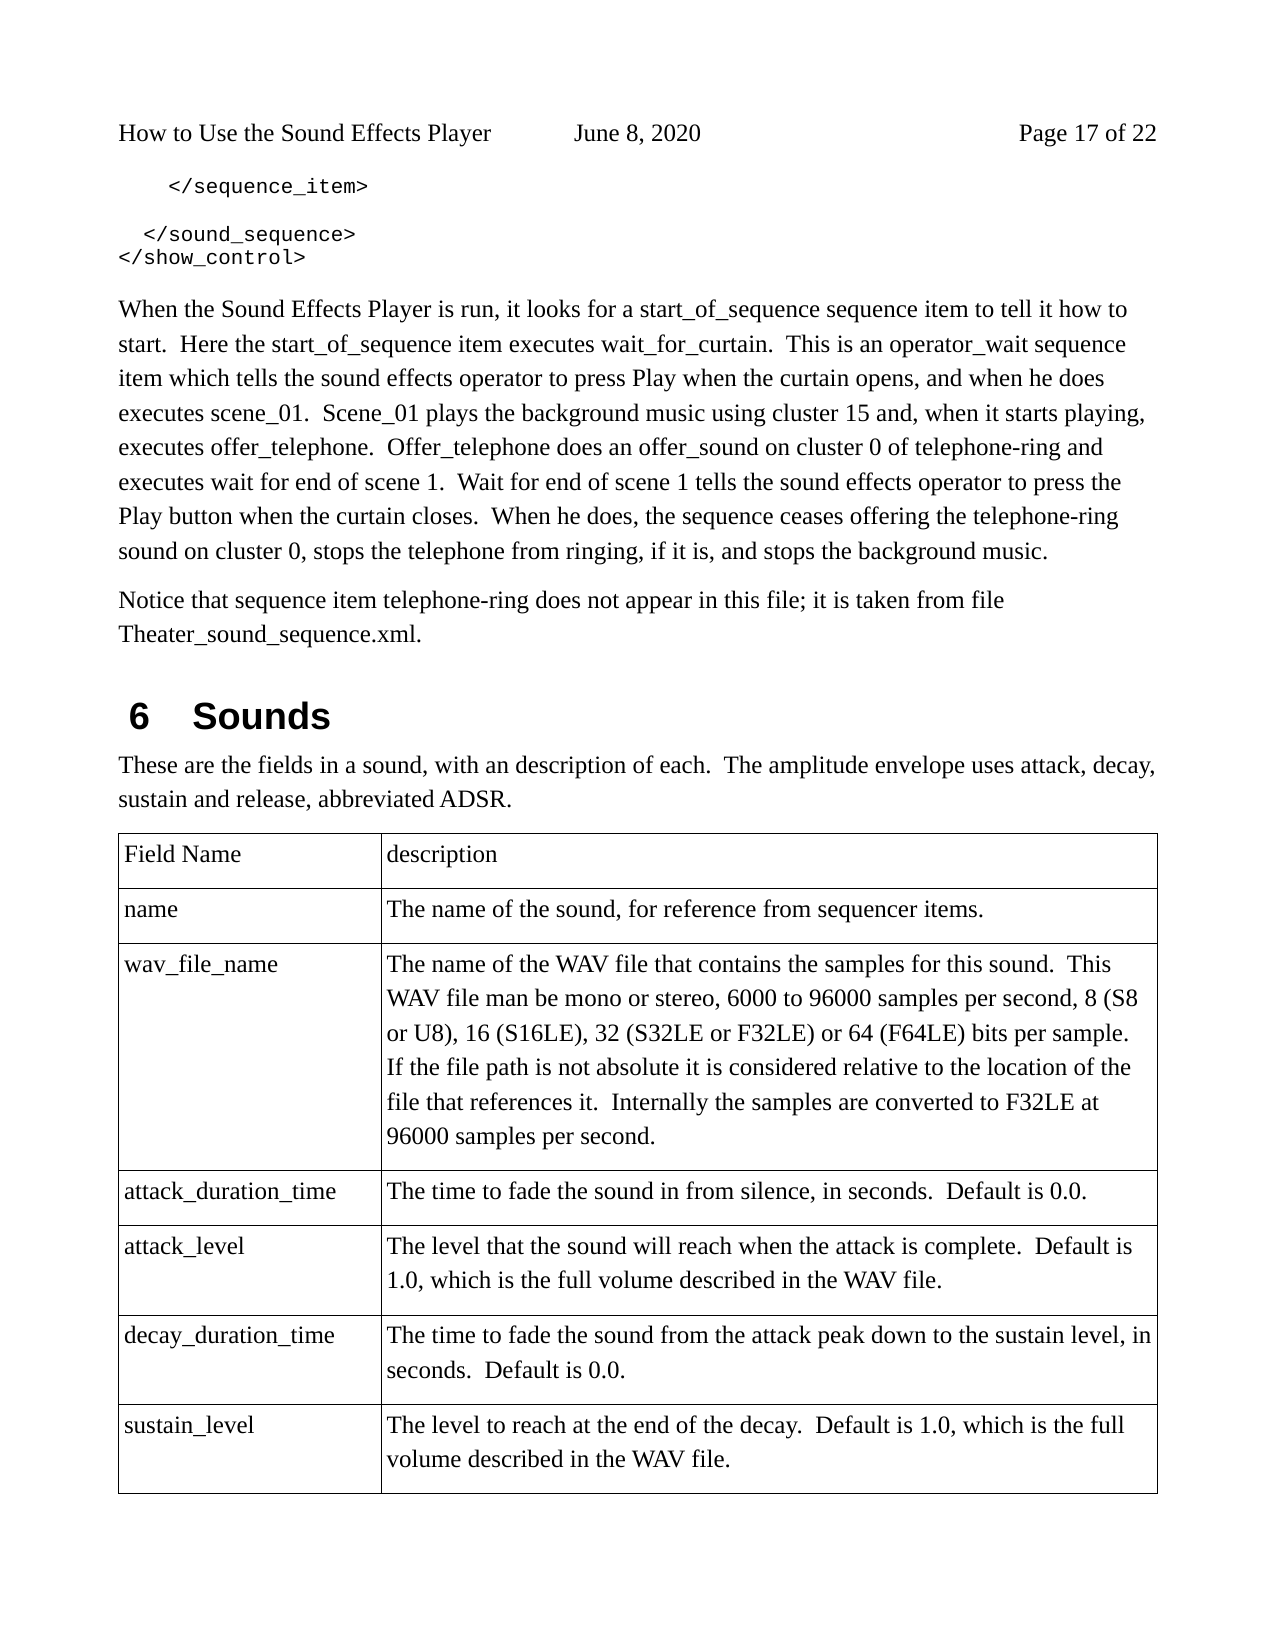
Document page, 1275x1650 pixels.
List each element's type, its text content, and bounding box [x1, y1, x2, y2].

table_cell attack_duration_time [119, 1171, 381, 1225]
table_header Field Name [119, 834, 381, 888]
text These are the fields in a sound, with an description of each. The amplitude envelope uses attack, decay, sustain and release, abbreviated ADSR. [118, 750, 1157, 813]
text When the Sound Effects Player is run, it looks for a start_of_sequence sequence item to tell it how to start. Here the start_of_sequence item executes wait_for_curtain. This is an operator_wait sequence item which tells the sound effects operator to press Play when the curtain opens, and when he does executes scene_01. Scene_01 plays the background music using cluster 15 and, when it starts playing, executes offer_telephone. Offer_telephone does an offer_sound on cluster 0 of telephone-ring and executes wait for end of scene 1. Wait for end of scene 1 tells the sound effects operator to press the Play button when the curtain closes. When he does, the sequence ceases offering the telephone-ring sound on cluster 0, stops the telephone from ringing, if it is, and stops the background music. [118, 294, 1157, 565]
table_cell name [119, 889, 381, 943]
table_cell decay_duration_time [119, 1316, 381, 1404]
text </show_control> [118, 247, 1157, 271]
table_cell attack_level [119, 1226, 381, 1314]
table_cell The name of the sound, for reference from sequencer items. [382, 889, 1157, 943]
table_cell sustain_level [119, 1405, 381, 1493]
text </sound_sequence> [118, 224, 1157, 247]
table_header description [382, 834, 1157, 888]
subtitle Sounds [118, 693, 1157, 737]
text </sequence_item> [118, 176, 1157, 200]
text Notice that sequence item telephone-ring does not appear in this file; it is taken from file Theater_sound_sequence.xml. [118, 585, 1157, 648]
table_cell wav_file_name [119, 944, 381, 1170]
table_cell The time to fade the sound from the attack peak down to the sustain level, in seconds. Default is 0.0. [382, 1316, 1157, 1404]
table_cell The level to reach at the end of the decay. Default is 1.0, which is the full volume described in the WAV file. [382, 1405, 1157, 1493]
table_cell The name of the WAV file that contains the samples for this sound. This WAV file man be mono or stereo, 6000 to 96000 samples per second, 8 (S8 or U8), 16 (S16LE), 32 (S32LE or F32LE) or 64 (F64LE) bits per sample. If the file path is not absolute it is considered relative to the location of the file that references it. Internally the samples are converted to F32LE at 96000 samples per second. [382, 944, 1157, 1170]
table_cell The level that the sound will reach when the attack is complete. Default is 1.0, which is the full volume described in the WAV file. [382, 1226, 1157, 1314]
table_cell The time to fade the sound in from silence, in seconds. Default is 0.0. [382, 1171, 1157, 1225]
